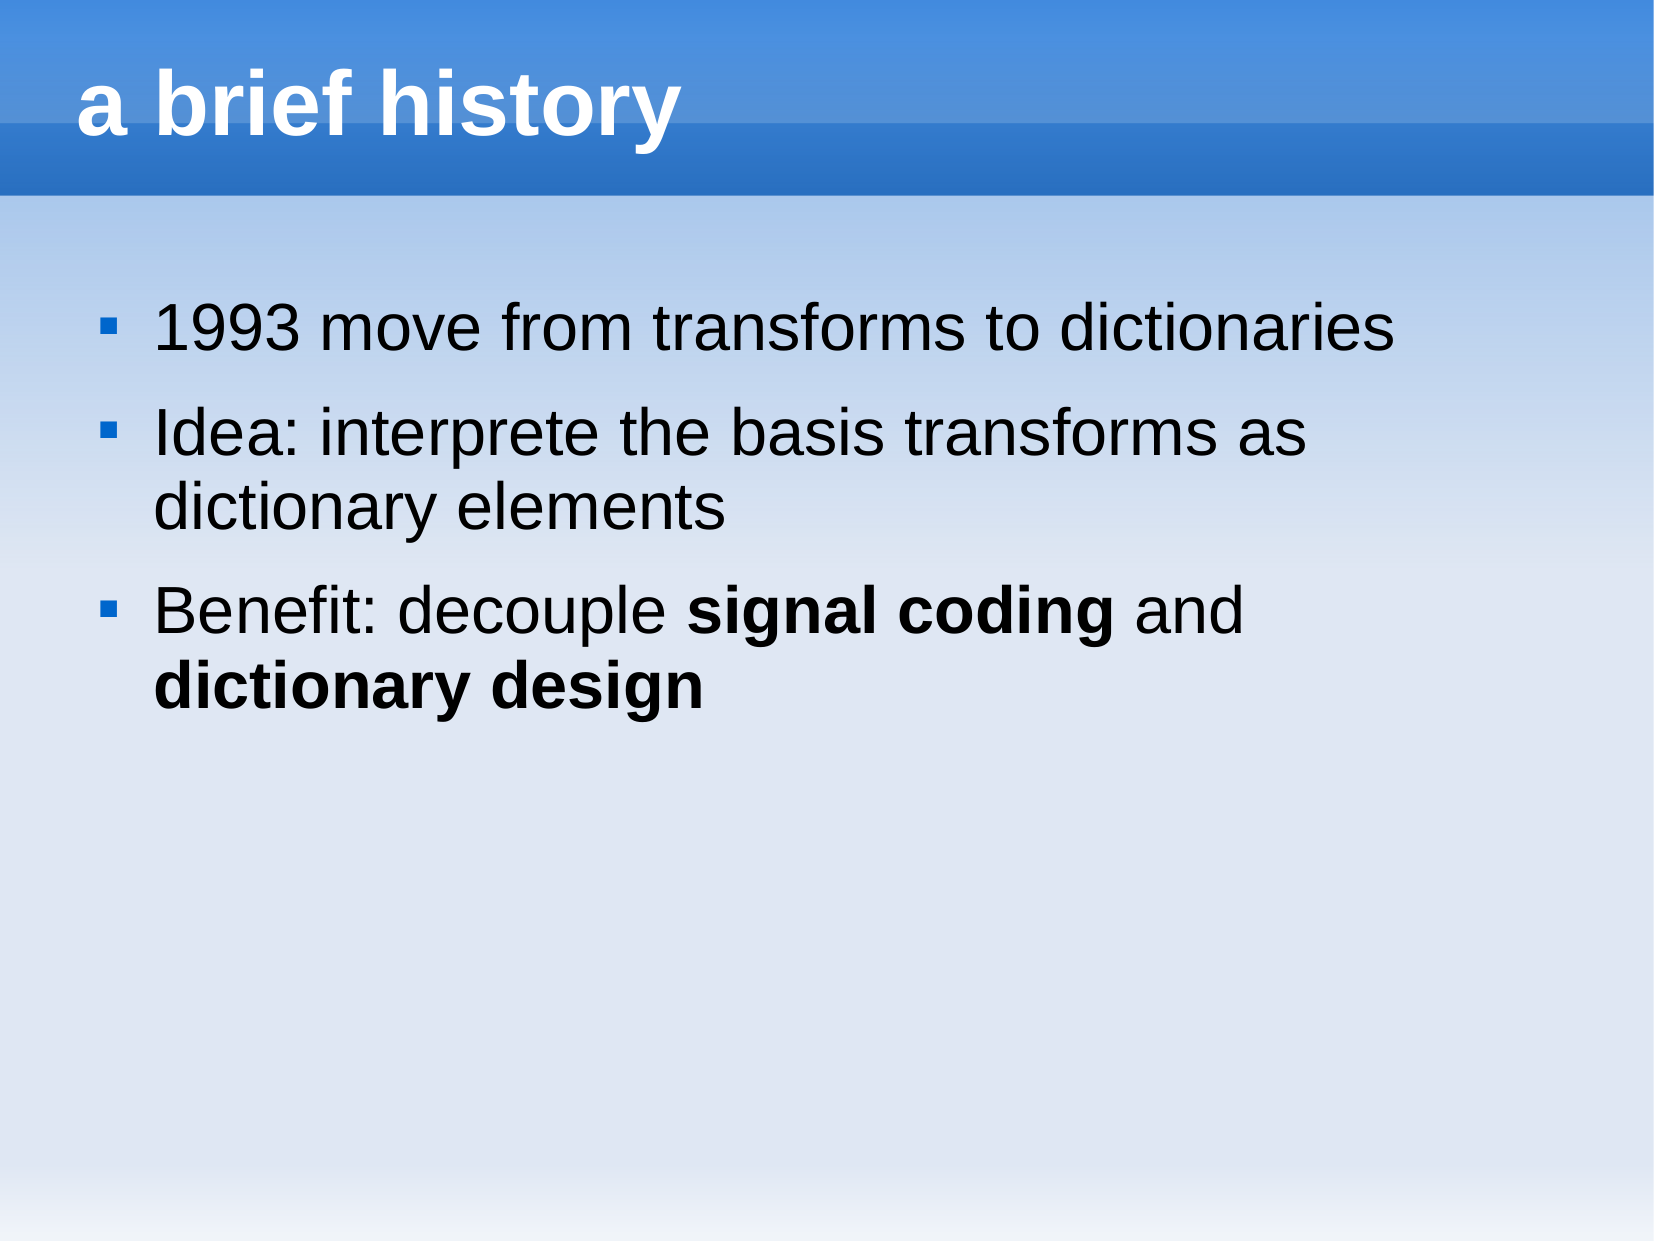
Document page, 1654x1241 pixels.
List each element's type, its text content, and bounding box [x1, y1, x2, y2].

picture [0, 0, 1654, 1241]
title a brief history [76, 0, 1565, 208]
list 1993 move from transforms to dictionaries Idea: interprete the basis transforms as dictionary elements Benefit: decouple signal coding and dictionary design [82, 290, 1571, 1109]
